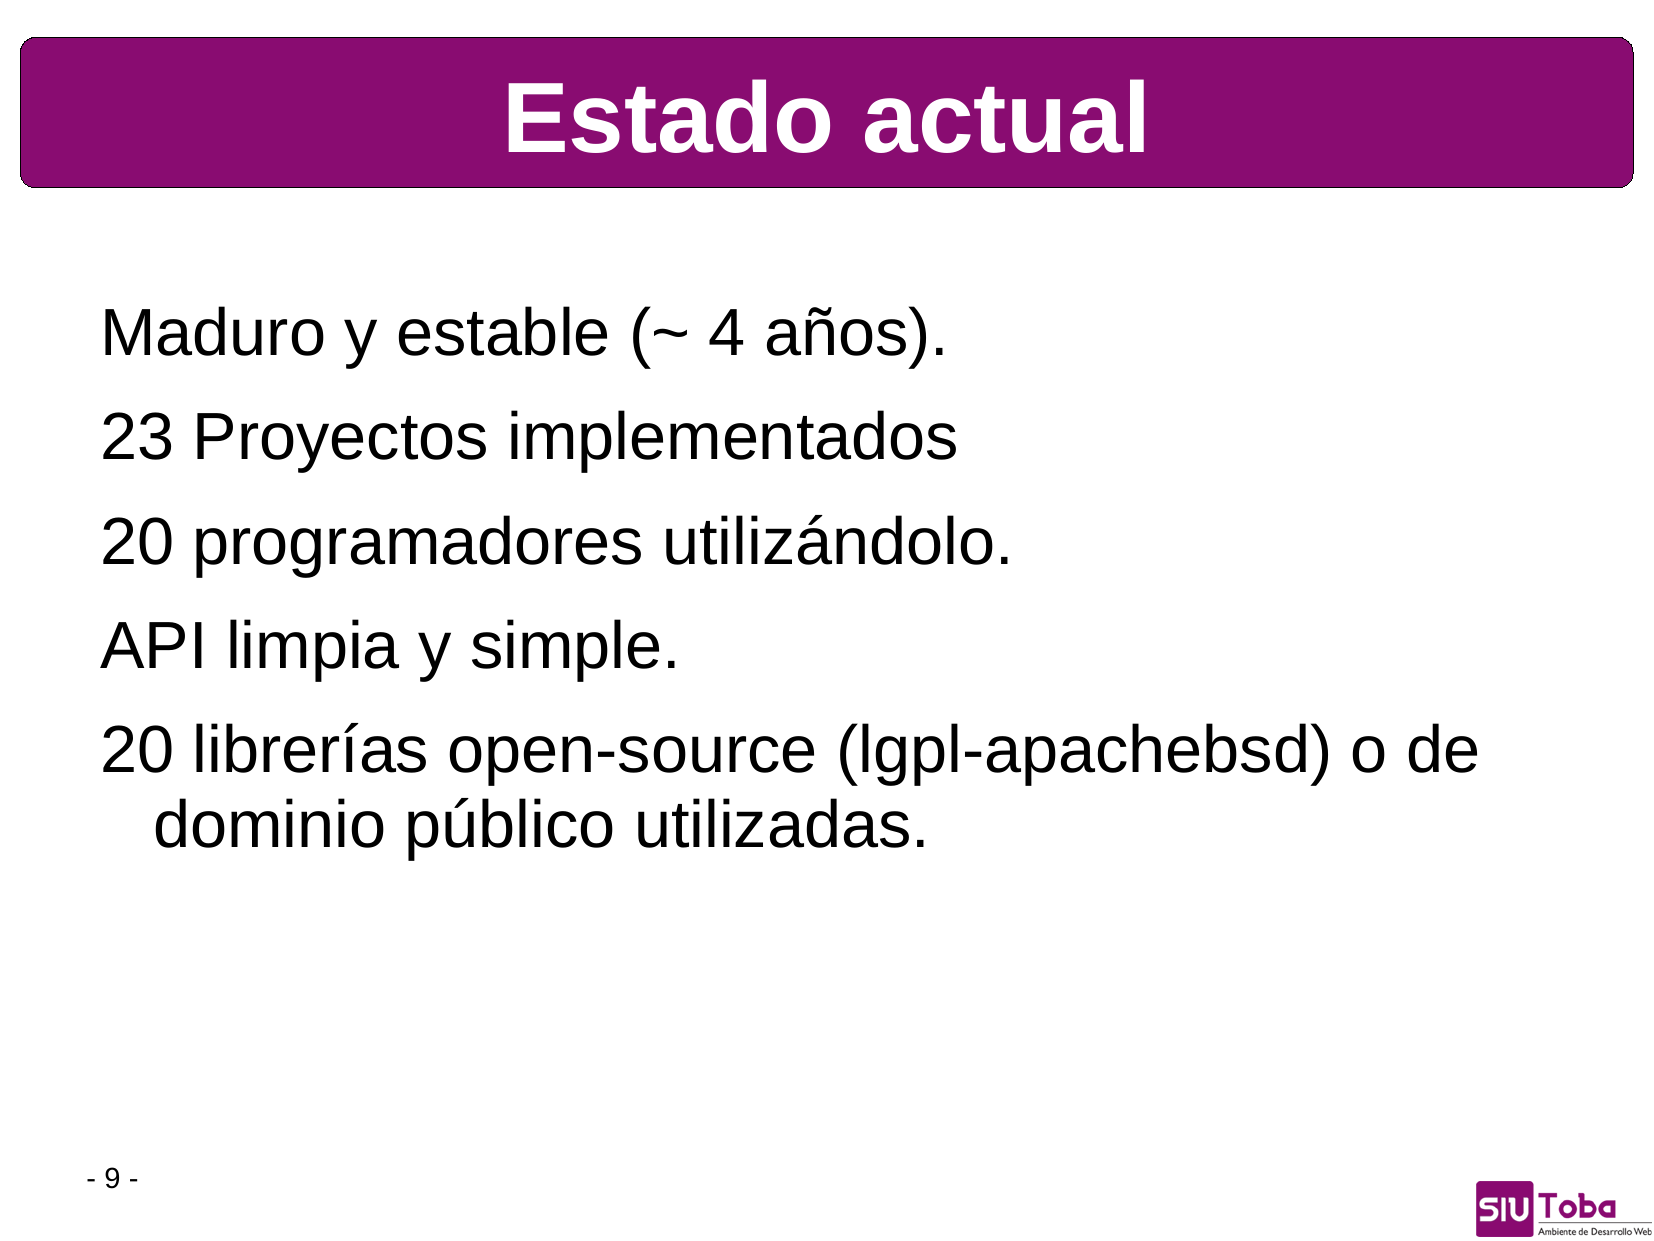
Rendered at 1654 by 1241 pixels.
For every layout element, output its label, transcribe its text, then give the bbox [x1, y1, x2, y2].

title Estado actual [59, 47, 1595, 188]
picture [1476, 1181, 1652, 1237]
list Maduro y estable (~ 4 años). 23 Proyectos implementados 20 programadores utilizándolo. API limpia y simple. 20 librerías open-source (lgpl-apachebsd) o de dominio público utilizadas. [82, 295, 1565, 1109]
